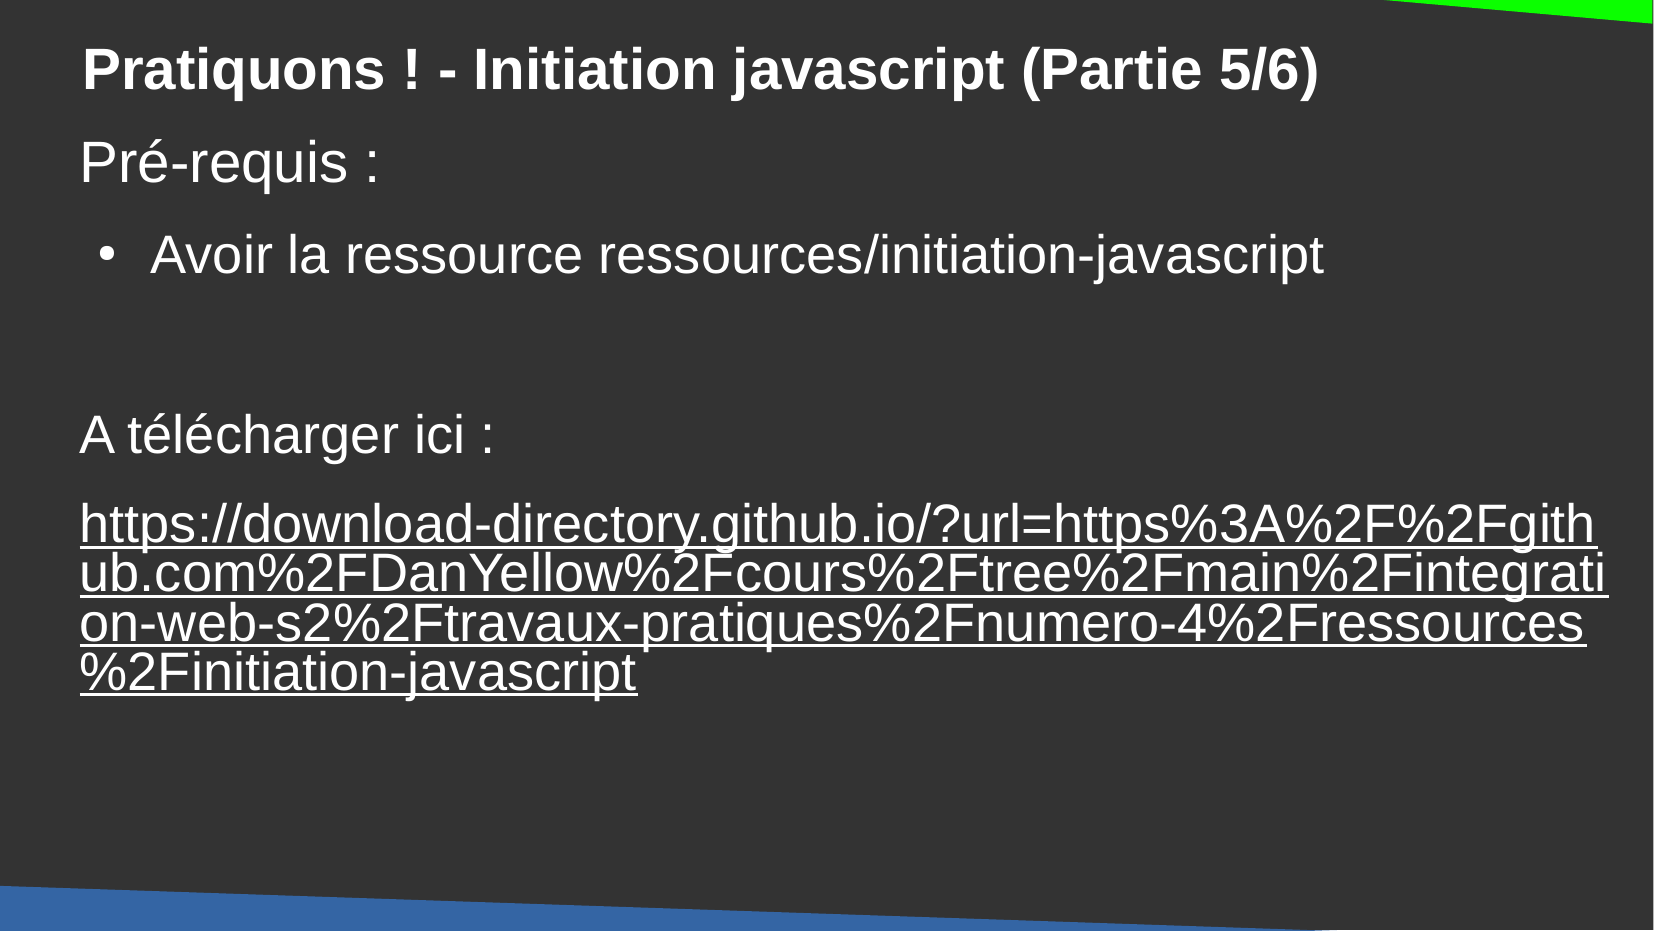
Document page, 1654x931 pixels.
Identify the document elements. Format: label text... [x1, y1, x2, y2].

title Pratiquons ! - Initiation javascript (Partie 5/6) [82, 37, 1571, 114]
text_box [0, 885, 1337, 931]
list Pré-requis : Avoir la ressource ressources/initiation-javascript A télécharger ici : https://download-directory.github.io/?url=https%3A%2F%2Fgithub.com%2FDanYellow%2Fcours%2Ftree%2Fmain%2Fintegration-web-s2%2Ftravaux-pratiques%2Fnumero-4%2Fressources%2Finitiation-javascript [79, 129, 1619, 715]
text_box [1384, 0, 1653, 24]
